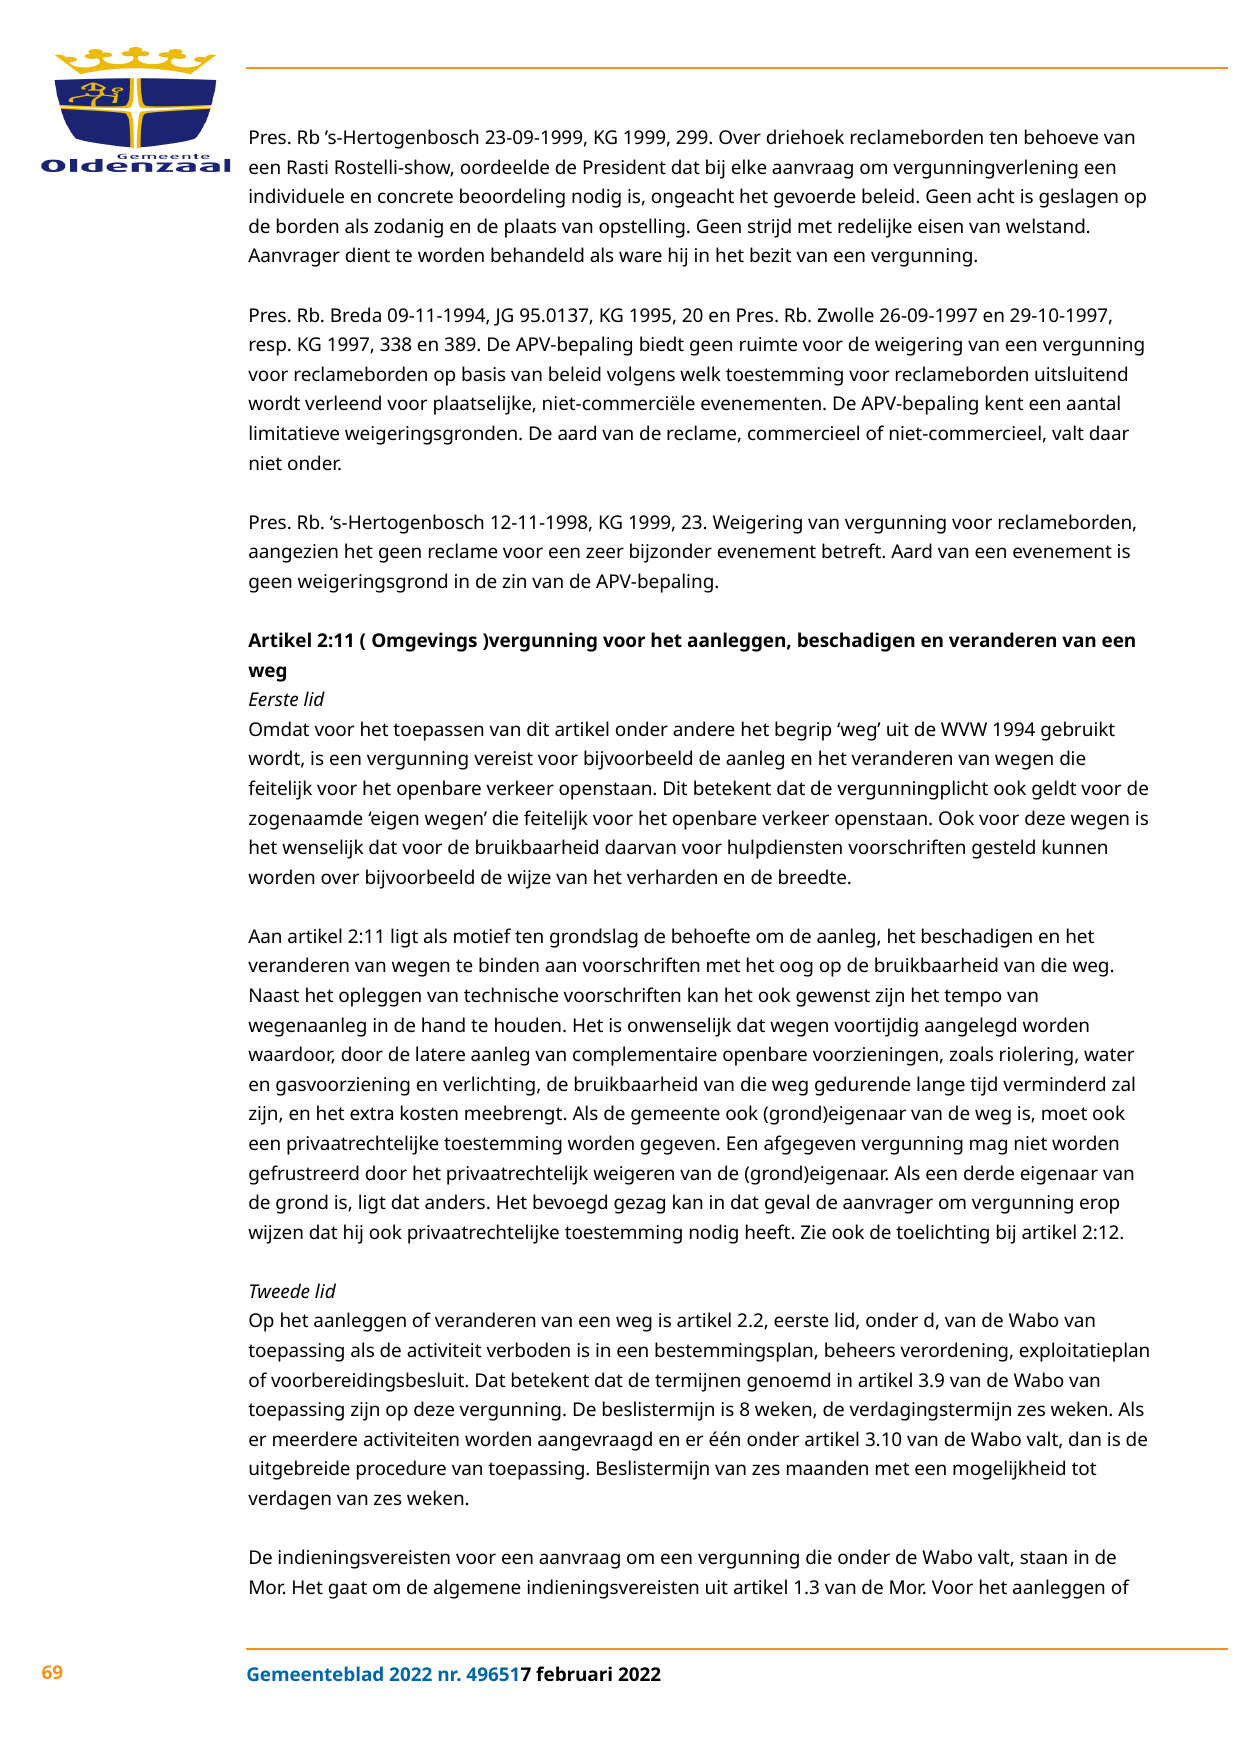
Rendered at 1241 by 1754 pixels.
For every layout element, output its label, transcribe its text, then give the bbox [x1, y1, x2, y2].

text Pres. Rb. Breda 09-11-1994, JG 95.0137, KG 1995, 20 en Pres. Rb. Zwolle 26-09-1997 en 29-10-1997, resp. KG 1997, 338 en 389. De APV-bepaling biedt geen ruimte voor de weigering van een vergunning voor reclameborden op basis van beleid volgens welk toestemming voor reclameborden uitsluitend wordt verleend voor plaatselijke, niet-commerciële evenementen. De APV-bepaling kent een aantal limitatieve weigeringsgronden. De aard van de reclame, commercieel of niet-commercieel, valt daar niet onder. [248, 302, 1152, 476]
text De indieningsvereisten voor een aanvraag om een vergunning die onder de Wabo valt, staan in de Mor. Het gaat om de algemene indieningsvereisten uit artikel 1.3 van de Mor. Voor het aanleggen of [248, 1544, 1152, 1600]
text Pres. Rb. ‘s-Hertogenbosch 12-11-1998, KG 1999, 23. Weigering van vergunning voor reclameborden, aangezien het geen reclame voor een zeer bijzonder evenement betreft. Aard van een evenement is geen weigeringsgrond in de zin van de APV-bepaling. [248, 509, 1152, 594]
text Eerste lid [248, 686, 1152, 712]
text Aan artikel 2:11 ligt als motief ten grondslag de behoefte om de aanleg, het beschadigen en het veranderen van wegen te binden aan voorschriften met het oog op de bruikbaarheid van die weg. Naast het opleggen van technische voorschriften kan het ook gewenst zijn het tempo van wegenaanleg in de hand te houden. Het is onwenselijk dat wegen voortijdig aangelegd worden waardoor, door de latere aanleg van complementaire openbare voorzieningen, zoals riolering, water en gasvoorziening en verlichting, de bruikbaarheid van die weg gedurende lange tijd verminderd zal zijn, en het extra kosten meebrengt. Als de gemeente ook (grond)eigenaar van de weg is, moet ook een privaatrechtelijke toestemming worden gegeven. Een afgegeven vergunning mag niet worden gefrustreerd door het privaatrechtelijk weigeren van de (grond)eigenaar. Als een derde eigenaar van de grond is, ligt dat anders. Het bevoegd gezag kan in dat geval de aanvrager om vergunning erop wijzen dat hij ook privaatrechtelijke toestemming nodig heeft. Zie ook de toelichting bij artikel 2:12. [248, 923, 1152, 1245]
text Tweede lid [248, 1278, 1152, 1304]
text Artikel 2:11 ( Omgevings )vergunning voor het aanleggen, beschadigen en veranderen van een weg [248, 627, 1152, 683]
text Op het aanleggen of veranderen van een weg is artikel 2.2, eerste lid, onder d, van de Wabo van toepassing als de activiteit verboden is in een bestemmingsplan, beheers verordening, exploitatieplan of voorbereidingsbesluit. Dat betekent dat de termijnen genoemd in artikel 3.9 van de Wabo van toepassing zijn op deze vergunning. De beslistermijn is 8 weken, de verdagingstermijn zes weken. Als er meerdere activiteiten worden aangevraagd en er één onder artikel 3.10 van de Wabo valt, dan is de uitgebreide procedure van toepassing. Beslistermijn van zes maanden met een mogelijkheid tot verdagen van zes weken. [248, 1308, 1152, 1511]
text Omdat voor het toepassen van dit artikel onder andere het begrip ‘weg’ uit de WVW 1994 gebruikt wordt, is een vergunning vereist voor bijvoorbeeld de aanleg en het veranderen van wegen die feitelijk voor het openbare verkeer openstaan. Dit betekent dat de vergunningplicht ook geldt voor de zogenaamde ‘eigen wegen’ die feitelijk voor het openbare verkeer openstaan. Ook voor deze wegen is het wenselijk dat voor de bruikbaarheid daarvan voor hulpdiensten voorschriften gesteld kunnen worden over bijvoorbeeld de wijze van het verharden en de breedte. [248, 716, 1152, 890]
picture [41, 47, 231, 172]
text Pres. Rb ’s-Hertogenbosch 23-09-1999, KG 1999, 299. Over driehoek reclameborden ten behoeve van een Rasti Rostelli-show, oordeelde de President dat bij elke aanvraag om vergunningverlening een individuele en concrete beoordeling nodig is, ongeacht het gevoerde beleid. Geen acht is geslagen op de borden als zodanig en de plaats van opstelling. Geen strijd met redelijke eisen van welstand. Aanvrager dient te worden behandeld als ware hij in het bezit van een vergunning. [248, 124, 1152, 268]
